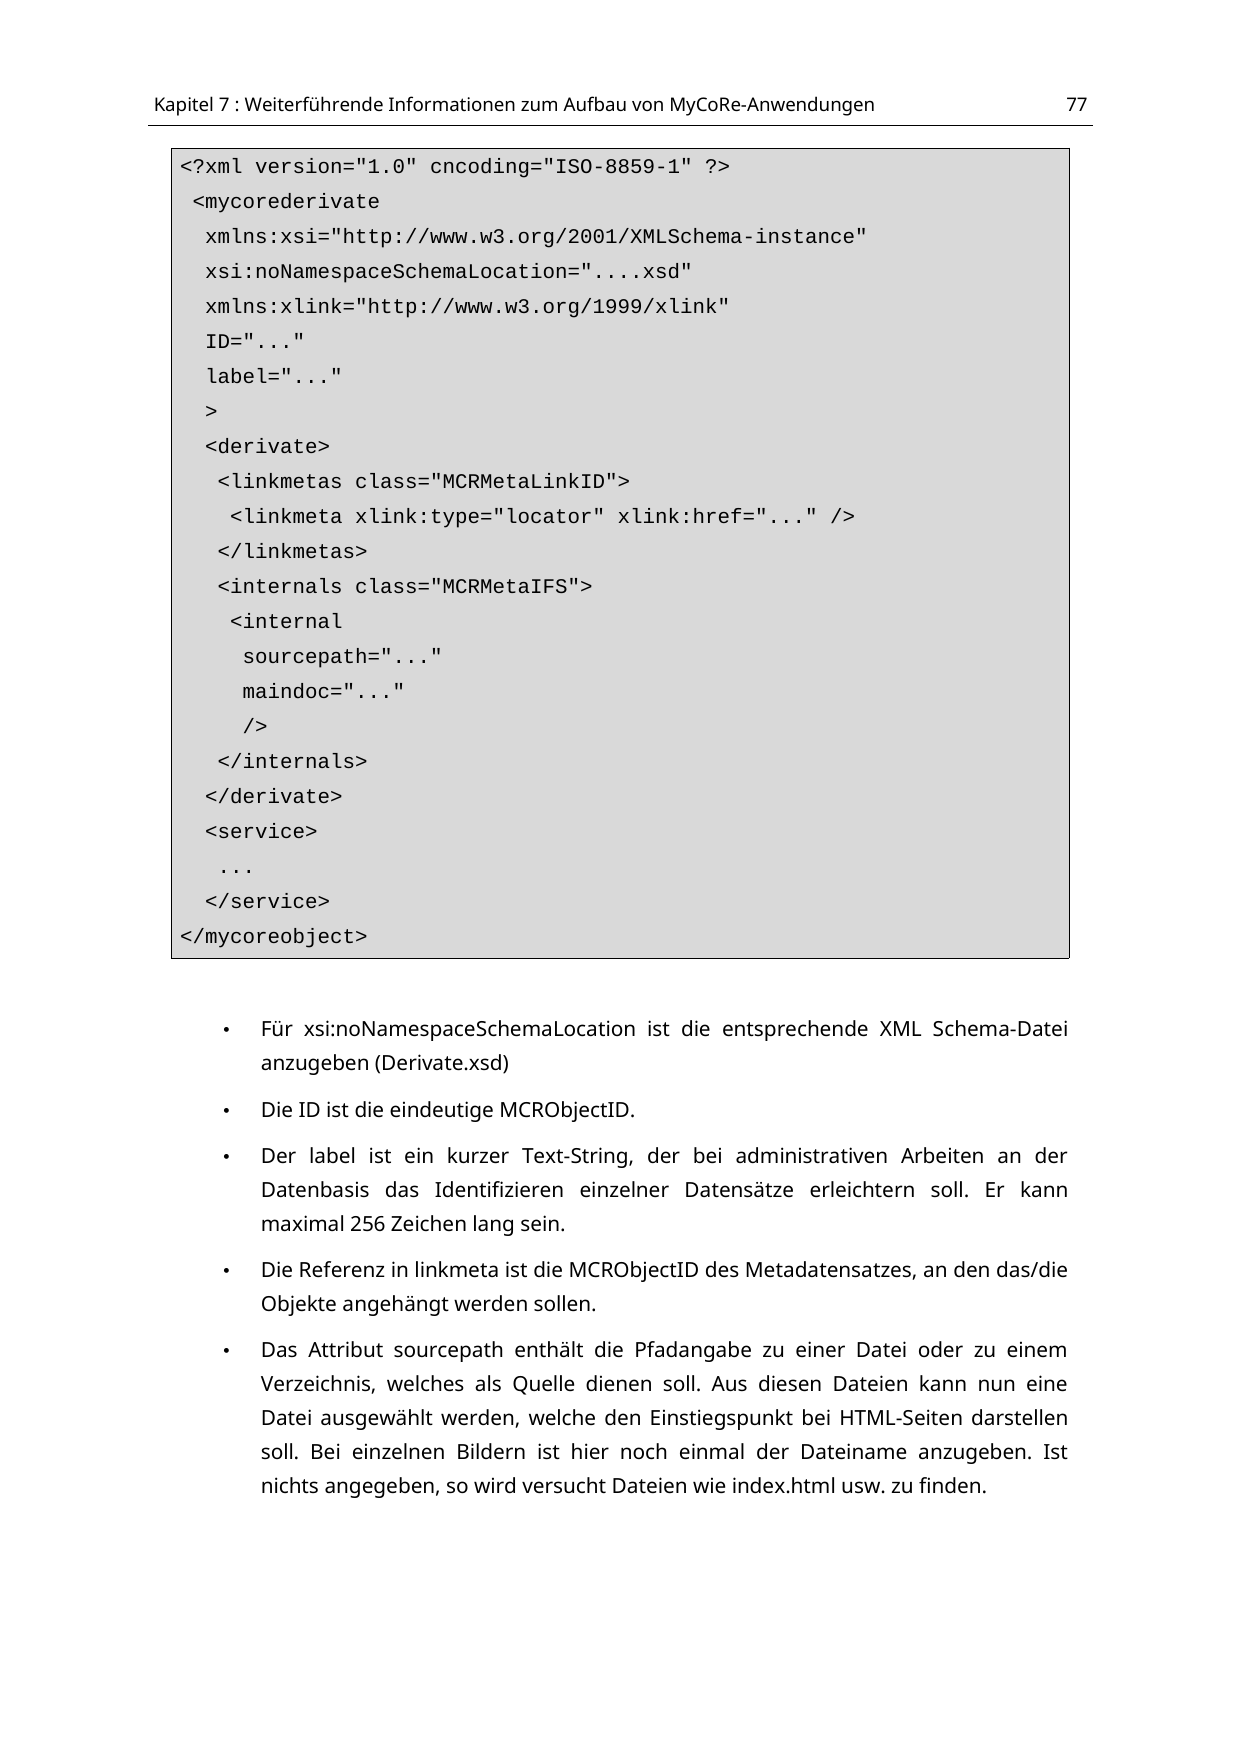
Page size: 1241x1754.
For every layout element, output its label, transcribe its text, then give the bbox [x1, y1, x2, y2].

text </mycoreobject> [172, 918, 1069, 958]
text </internals> [172, 743, 1069, 774]
text </derivate> [172, 778, 1069, 809]
list Die ID ist die eindeutige MCRObjectID. [185, 1095, 1069, 1123]
text <linkmetas class="MCRMetaLinkID"> [172, 463, 1069, 494]
text <mycorederivate [172, 183, 1069, 214]
text <derivate> [172, 428, 1069, 459]
text <internals class="MCRMetaIFS"> [172, 568, 1069, 599]
text </linkmetas> [172, 533, 1069, 564]
list Für xsi:noNamespaceSchemaLocation ist die entsprechende XML Schema-Datei anzugeben (Derivate.xsd) [185, 1014, 1069, 1077]
text > [172, 393, 1069, 424]
text <internal [172, 603, 1069, 634]
text <linkmeta xlink:type="locator" xlink:href="..." /> [172, 498, 1069, 529]
text label="..." [172, 358, 1069, 389]
list Das Attribut sourcepath enthält die Pfadangabe zu einer Datei oder zu einem Verzeichnis, welches als Quelle dienen soll. Aus diesen Dateien kann nun eine Datei ausgewählt werden, welche den Einstiegspunkt bei HTML-Seiten darstellen soll. Bei einzelnen Bildern ist hier noch einmal der Dateiname anzugeben. Ist nichts angegeben, so wird versucht Dateien wie index.html usw. zu finden. [185, 1335, 1069, 1499]
text maindoc="..." [172, 673, 1069, 704]
text /> [172, 708, 1069, 739]
text xmlns:xsi="http://www.w3.org/2001/XMLSchema-instance" [172, 218, 1069, 249]
text </service> [172, 883, 1069, 914]
text sourcepath="..." [172, 638, 1069, 669]
list Die Referenz in linkmeta ist die MCRObjectID des Metadatensatzes, an den das/die Objekte angehängt werden sollen. [185, 1255, 1069, 1317]
text ... [172, 848, 1069, 879]
list Der label ist ein kurzer Text-String, der bei administrativen Arbeiten an der Datenbasis das Identifizieren einzelner Datensätze erleichtern soll. Er kann maximal 256 Zeichen lang sein. [185, 1141, 1069, 1237]
text <service> [172, 813, 1069, 844]
text xsi:noNamespaceSchemaLocation="....xsd" [172, 253, 1069, 284]
text xmlns:xlink="http://www.w3.org/1999/xlink" [172, 288, 1069, 319]
text <?xml version="1.0" cncoding="ISO-8859-1" ?> [172, 149, 1069, 179]
text ID="..." [172, 323, 1069, 354]
